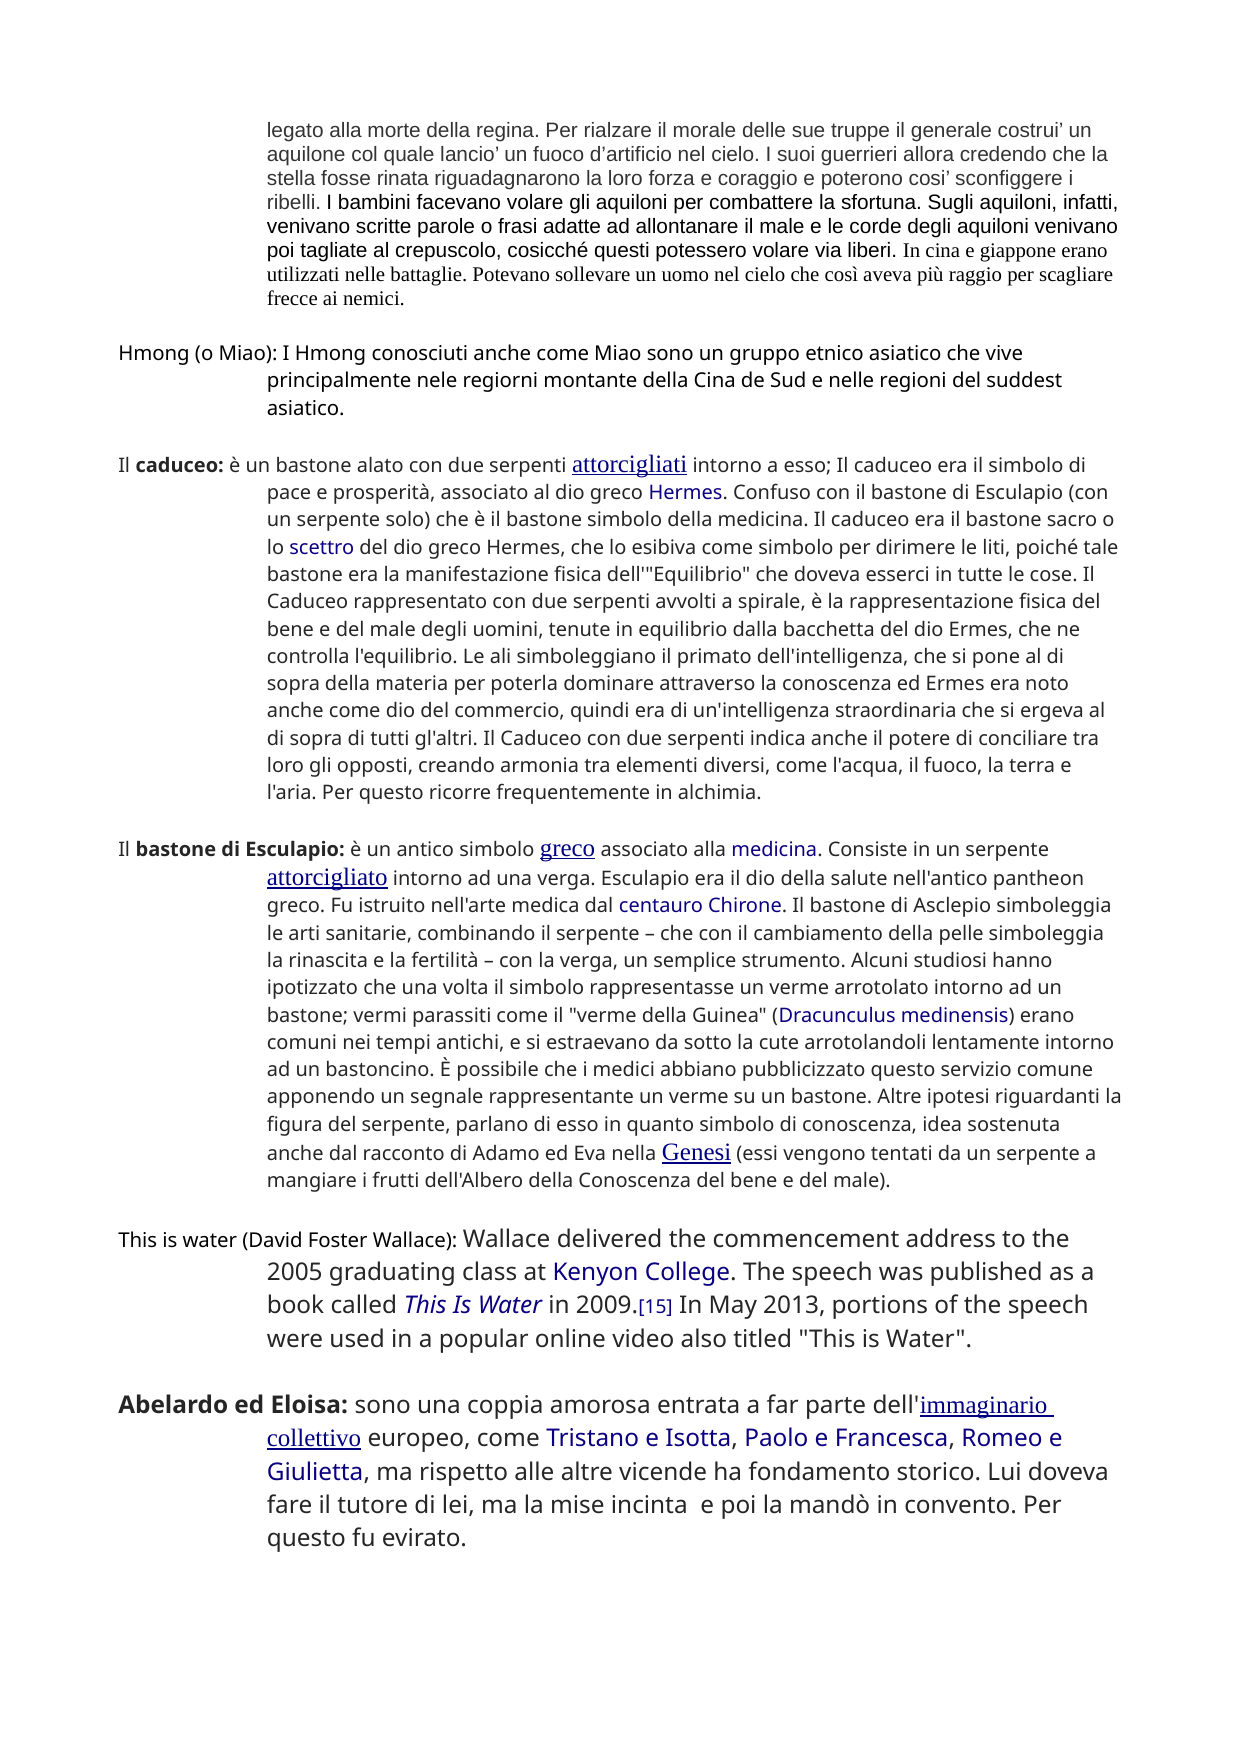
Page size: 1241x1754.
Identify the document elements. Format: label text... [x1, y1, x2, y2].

text Il bastone di Esculapio: è un antico simbolo greco associato alla medicina. Consiste in un serpente attorcigliato intorno ad una verga. Esculapio era il dio della salute nell'antico pantheon greco. Fu istruito nell'arte medica dal centauro Chirone. Il bastone di Asclepio simboleggia le arti sanitarie, combinando il serpente – che con il cambiamento della pelle simboleggia la rinascita e la fertilità – con la verga, un semplice strumento. Alcuni studiosi hanno ipotizzato che una volta il simbolo rappresentasse un verme arrotolato intorno ad un bastone; vermi parassiti come il "verme della Guinea" (Dracunculus medinensis) erano comuni nei tempi antichi, e si estraevano da sotto la cute arrotolandoli lentamente intorno ad un bastoncino. È possibile che i medici abbiano pubblicizzato questo servizio comune apponendo un segnale rappresentante un verme su un bastone. Altre ipotesi riguardanti la figura del serpente, parlano di esso in quanto simbolo di conoscenza, idea sostenuta anche dal racconto di Adamo ed Eva nella Genesi (essi vengono tentati da un serpente a mangiare i frutti dell'Albero della Conoscenza del bene e del male). [118, 833, 1122, 1194]
text This is water (David Foster Wallace): Wallace delivered the commencement address to the 2005 graduating class at Kenyon College. The speech was published as a book called This Is Water in 2009.[15] In May 2013, portions of the speech were used in a popular online video also titled "This is Water". [118, 1221, 1122, 1354]
text Abelardo ed Eloisa: sono una coppia amorosa entrata a far parte dell'immaginario collettivo europeo, come Tristano e Isotta, Paolo e Francesca, Romeo e Giulietta, ma rispetto alle altre vicende ha fondamento storico. Lui doveva fare il tutore di lei, ma la mise incinta e poi la mandò in convento. Per questo fu evirato. [118, 1388, 1122, 1554]
text Il caduceo: è un bastone alato con due serpenti attorcigliati intorno a esso; Il caduceo era il simbolo di pace e prosperità, associato al dio greco Hermes. Confuso con il bastone di Esculapio (con un serpente solo) che è il bastone simbolo della medicina. Il caduceo era il bastone sacro o lo scettro del dio greco Hermes, che lo esibiva come simbolo per dirimere le liti, poiché tale bastone era la manifestazione fisica dell'"Equilibrio" che doveva esserci in tutte le cose. Il Caduceo rappresentato con due serpenti avvolti a spirale, è la rappresentazione fisica del bene e del male degli uomini, tenute in equilibrio dalla bacchetta del dio Ermes, che ne controlla l'equilibrio. Le ali simboleggiano il primato dell'intelligenza, che si pone al di sopra della materia per poterla dominare attraverso la conoscenza ed Ermes era noto anche come dio del commercio, quindi era di un'intelligenza straordinaria che si ergeva al di sopra di tutti gl'altri. Il Caduceo con due serpenti indica anche il potere di conciliare tra loro gli opposti, creando armonia tra elementi diversi, come l'acqua, il fuoco, la terra e l'aria. Per questo ricorre frequentemente in alchimia. [118, 449, 1122, 806]
text legato alla morte della regina. Per rialzare il morale delle sue truppe il generale costrui’ un aquilone col quale lancio’ un fuoco d’artificio nel cielo. I suoi guerrieri allora credendo che la stella fosse rinata riguadagnarono la loro forza e coraggio e poterono cosi’ sconfiggere i ribelli. I bambini facevano volare gli aquiloni per combattere la sfortuna. Sugli aquiloni, infatti, venivano scritte parole o frasi adatte ad allontanare il male e le corde degli aquiloni venivano poi tagliate al crepuscolo, cosicché questi potessero volare via liberi. In cina e giappone erano utilizzati nelle battaglie. Potevano sollevare un uomo nel cielo che così aveva più raggio per scagliare frecce ai nemici. [118, 118, 1122, 310]
text Hmong (o Miao): I Hmong conosciuti anche come Miao sono un gruppo etnico asiatico che vive principalmente nele regiorni montante della Cina de Sud e nelle regioni del suddest asiatico. [118, 338, 1122, 421]
